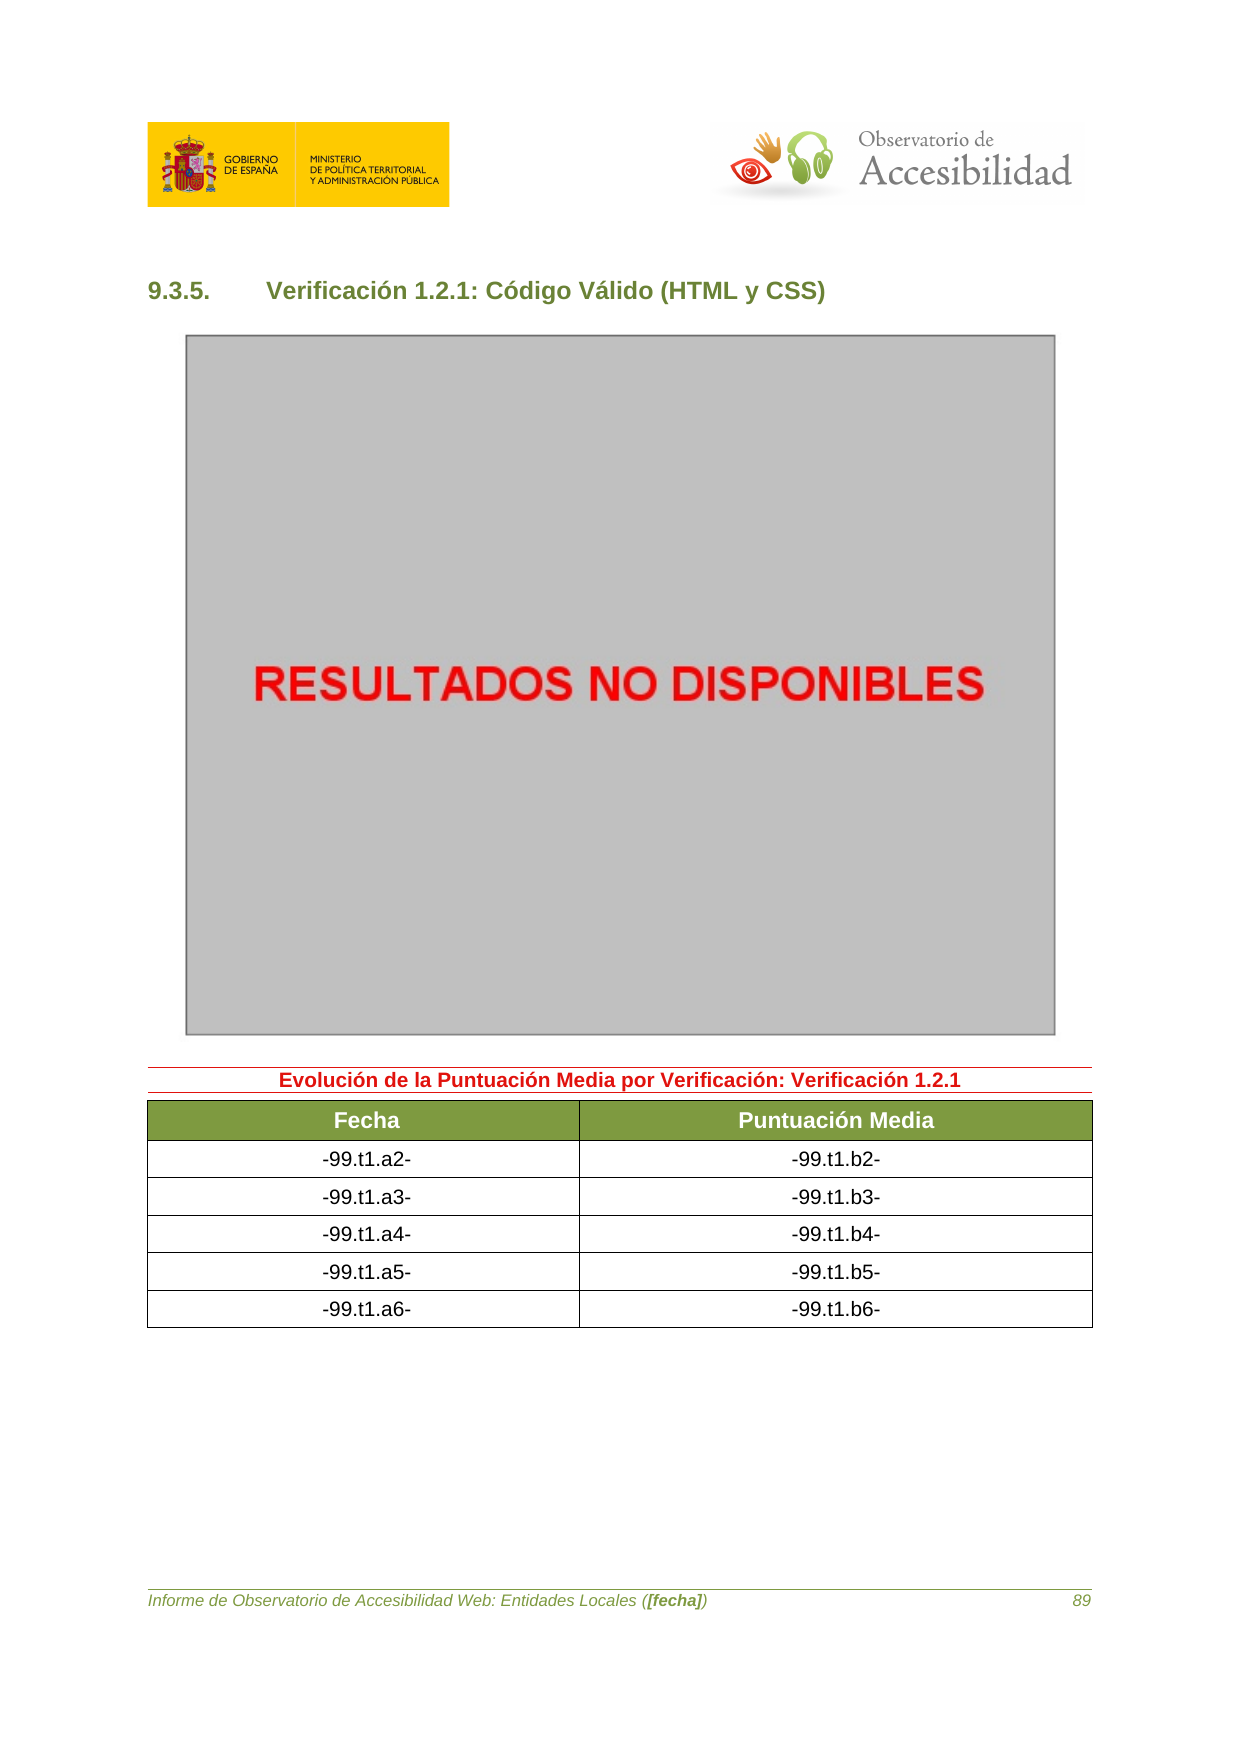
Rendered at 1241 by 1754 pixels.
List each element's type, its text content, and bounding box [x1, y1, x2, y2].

table_header Puntuación Media [580, 1101, 1092, 1140]
table_header Fecha [148, 1101, 579, 1140]
table_cell -99.t1.b2- [580, 1141, 1092, 1177]
table_cell -99.t1.b4- [580, 1216, 1092, 1252]
table_cell -99.t1.a6- [148, 1291, 579, 1327]
table_cell -99.t1.a5- [148, 1253, 579, 1290]
list Verificación 1.2.1: Código Válido (HTML y CSS) [148, 276, 1092, 304]
table_cell -99.t1.a2- [148, 1141, 579, 1177]
table_cell -99.t1.b5- [580, 1253, 1092, 1290]
table_cell -99.t1.a4- [148, 1216, 579, 1252]
table_cell -99.t1.b3- [580, 1178, 1092, 1215]
table_cell -99.t1.a3- [148, 1178, 579, 1215]
text Evolución de la Puntuación Media por Verificación: Verificación 1.2.1 [148, 1068, 1092, 1092]
table_cell -99.t1.b6- [580, 1291, 1092, 1327]
